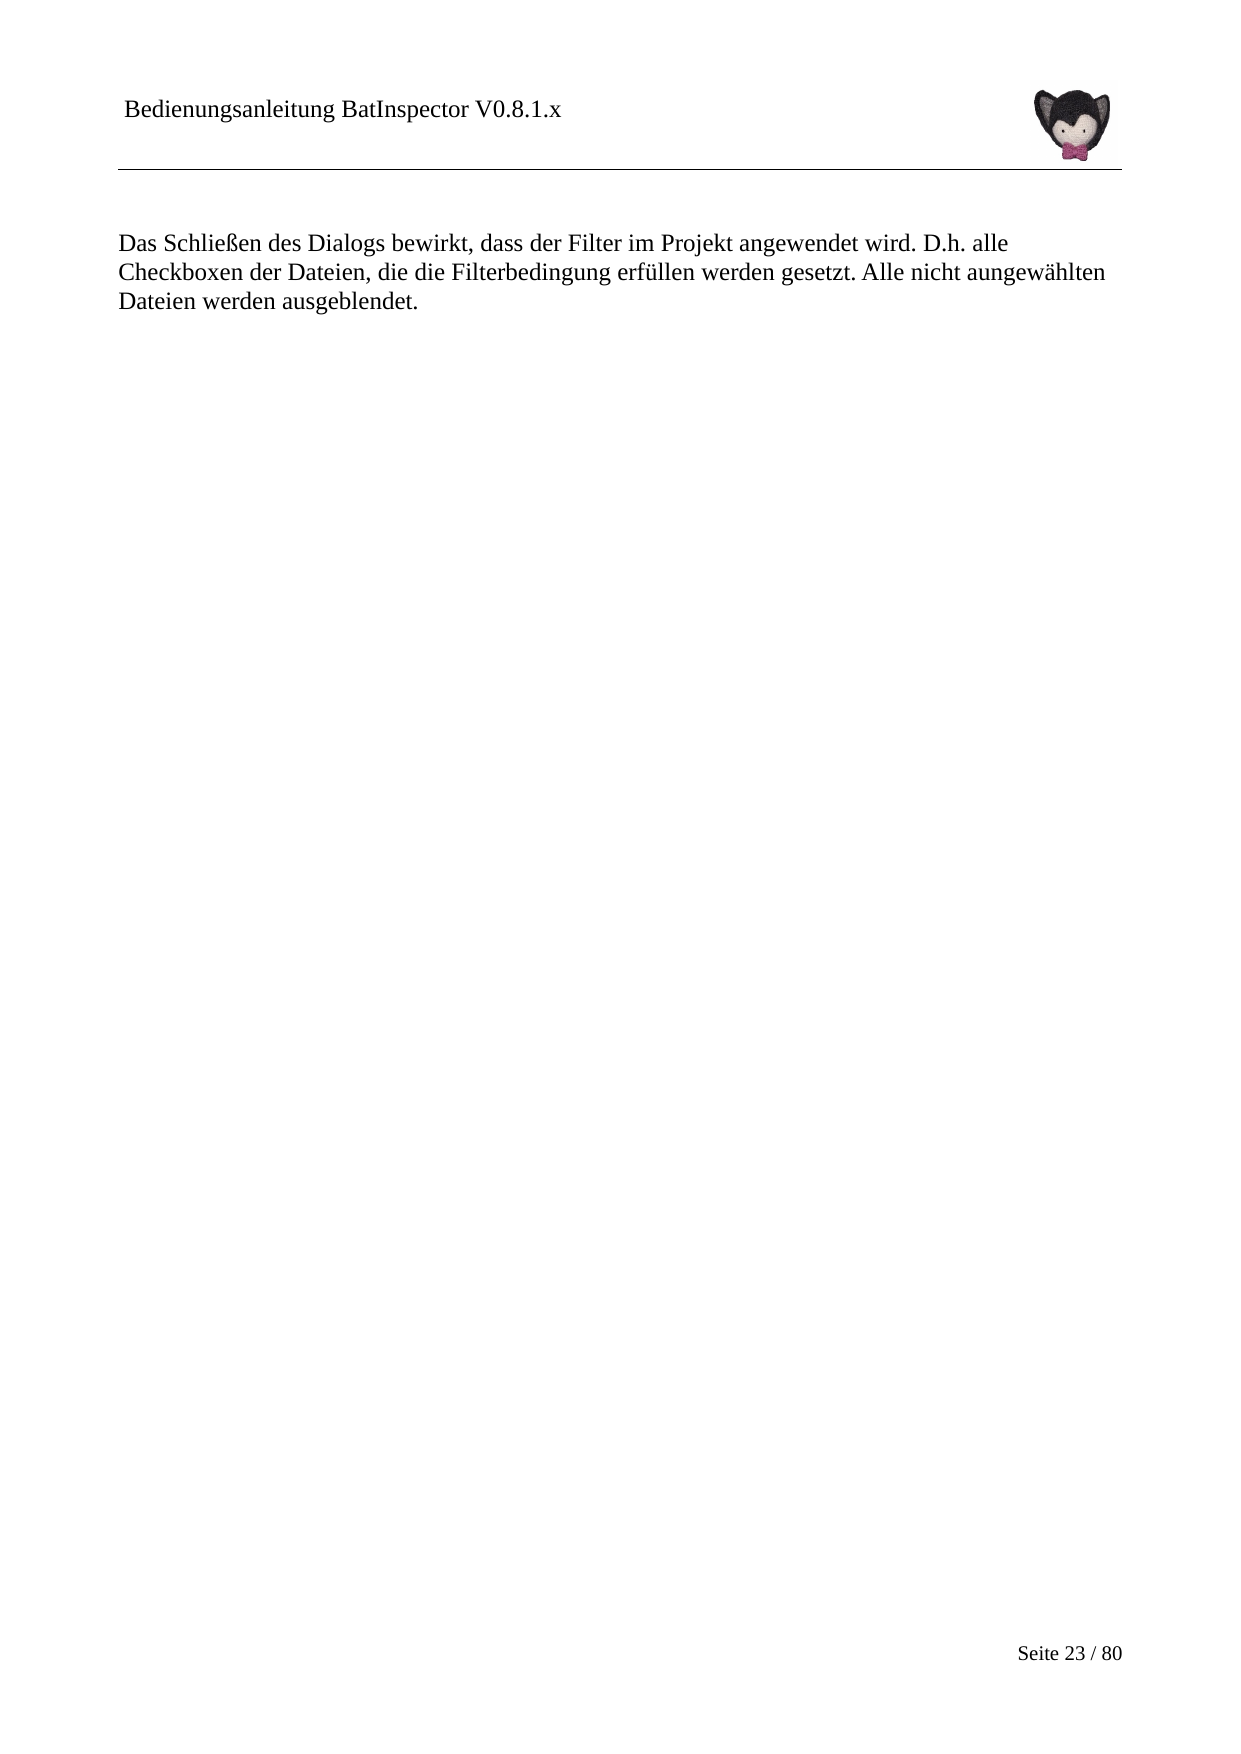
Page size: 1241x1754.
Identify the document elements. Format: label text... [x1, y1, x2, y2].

picture [1030, 80, 1119, 169]
text Das Schließen des Dialogs bewirkt, dass der Filter im Projekt angewendet wird. D.h. alle Checkboxen der Dateien, die die Filterbedingung erfüllen werden gesetzt. Alle nicht aungewählten Dateien werden ausgeblendet. [118, 228, 1122, 314]
